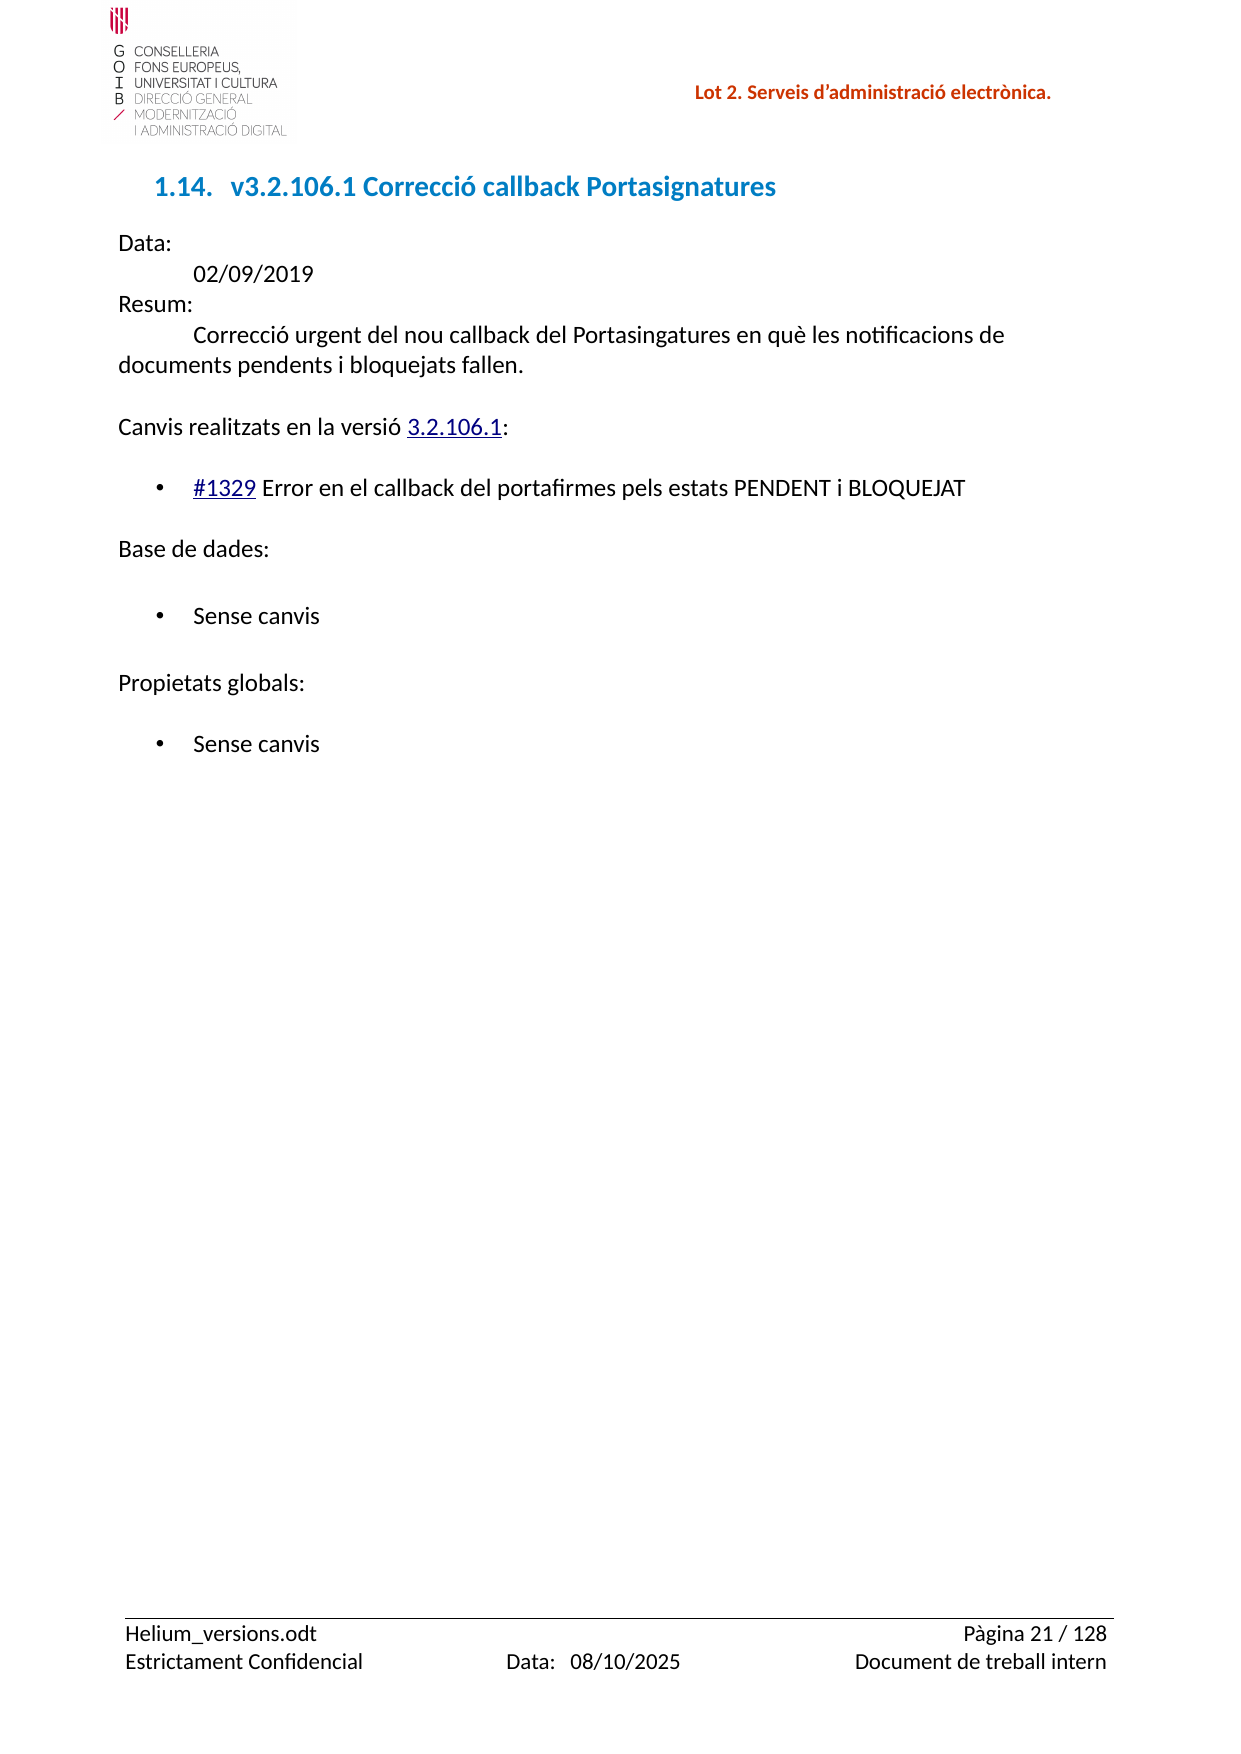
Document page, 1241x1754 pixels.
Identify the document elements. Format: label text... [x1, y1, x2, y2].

list Sense canvis [156, 728, 1122, 758]
picture [100, 0, 297, 144]
list #1329 Error en el callback del portafirmes pels estats PENDENT i BLOQUEJAT [156, 472, 1122, 502]
text Propietats globals: [118, 667, 1122, 697]
text Resum: [118, 289, 1122, 319]
list Sense canvis [156, 600, 1122, 630]
text Base de dades: [118, 533, 1122, 563]
text Correcció urgent del nou callback del Portasingatures en què les notificacions de documents pendents i bloquejats fallen. [118, 319, 1122, 380]
text 02/09/2019 [118, 258, 1122, 289]
text Canvis realitzats en la versió 3.2.106.1: [118, 411, 1122, 441]
subtitle v3.2.106.1 Correcció callback Portasignatures [153, 168, 1122, 204]
text Data: [118, 228, 1122, 258]
